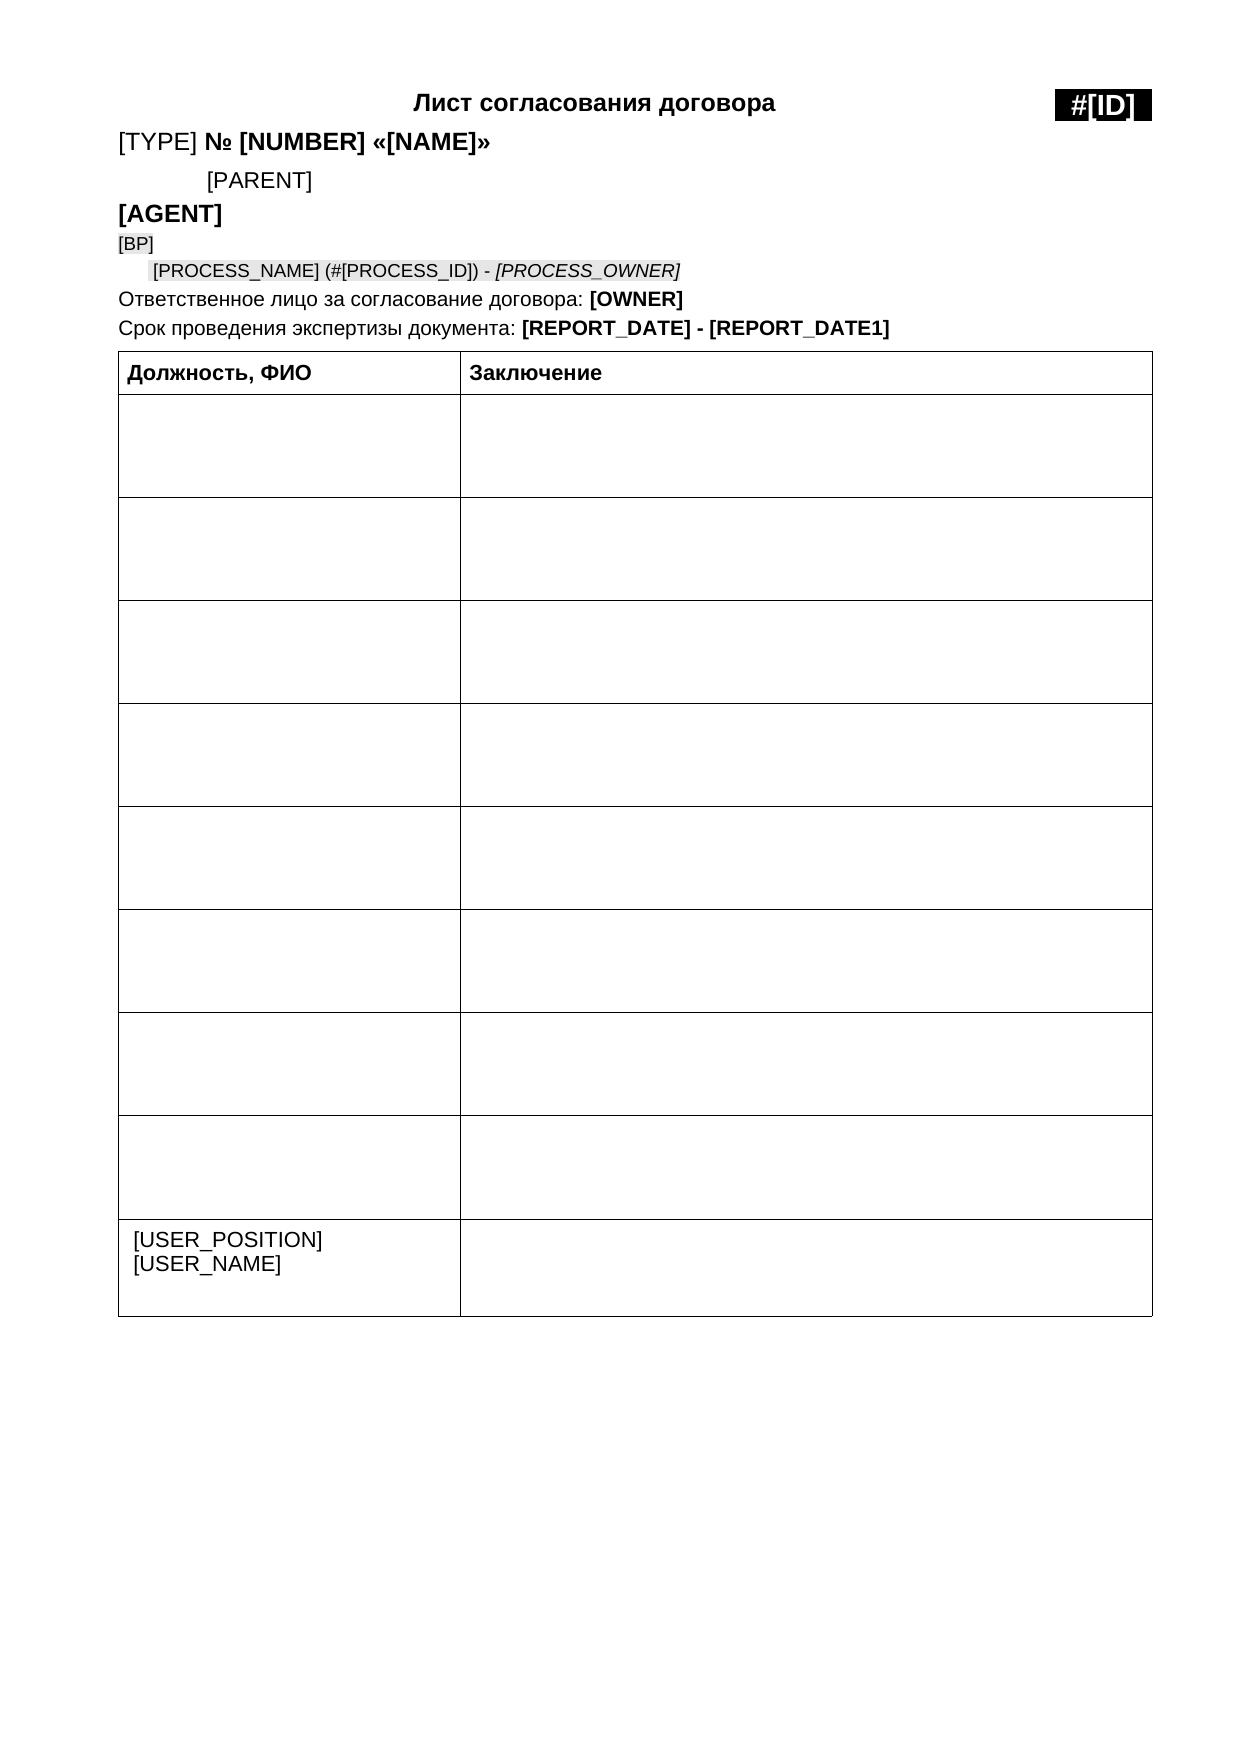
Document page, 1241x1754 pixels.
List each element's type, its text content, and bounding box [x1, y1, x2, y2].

table_cell [119, 910, 460, 1012]
table_cell [461, 1116, 1152, 1218]
text Ответственное лицо за согласование договора: [OWNER] [118, 287, 1152, 310]
table_cell [461, 498, 1152, 600]
table_cell [119, 807, 460, 909]
text [BP] [118, 233, 1152, 254]
table_cell [USER_POSITION] [USER_NAME] [119, 1220, 460, 1316]
table_cell [119, 1116, 460, 1218]
table_cell [119, 395, 460, 497]
table_cell [461, 1013, 1152, 1115]
table_cell [119, 704, 460, 806]
table_header [PROCESS_NAME] (#[PROCESS_ID]) - [PROCESS_OWNER] [148, 254, 1152, 281]
table_cell [461, 1220, 1152, 1316]
text [AGENT] [118, 199, 1152, 227]
table_cell [119, 1013, 460, 1115]
table_header Заключение [461, 352, 1152, 393]
table_header #[ID] [974, 89, 1152, 128]
subtitle [TYPE] № [NUMBER] «[NAME]» [118, 128, 1152, 156]
table_cell [461, 910, 1152, 1012]
table_cell [461, 395, 1152, 497]
text [PARENT] [118, 168, 1152, 193]
table_header Лист согласования договора [215, 89, 974, 128]
table_cell [119, 601, 460, 703]
table_cell [461, 601, 1152, 703]
text Срок проведения экспертизы документа: [REPORT_DATE] - [REPORT_DATE1] [118, 316, 1152, 339]
table_header [118, 89, 214, 128]
table_header Должность, ФИО [119, 352, 460, 393]
table_cell [461, 704, 1152, 806]
table_cell [461, 807, 1152, 909]
table_cell [119, 498, 460, 600]
